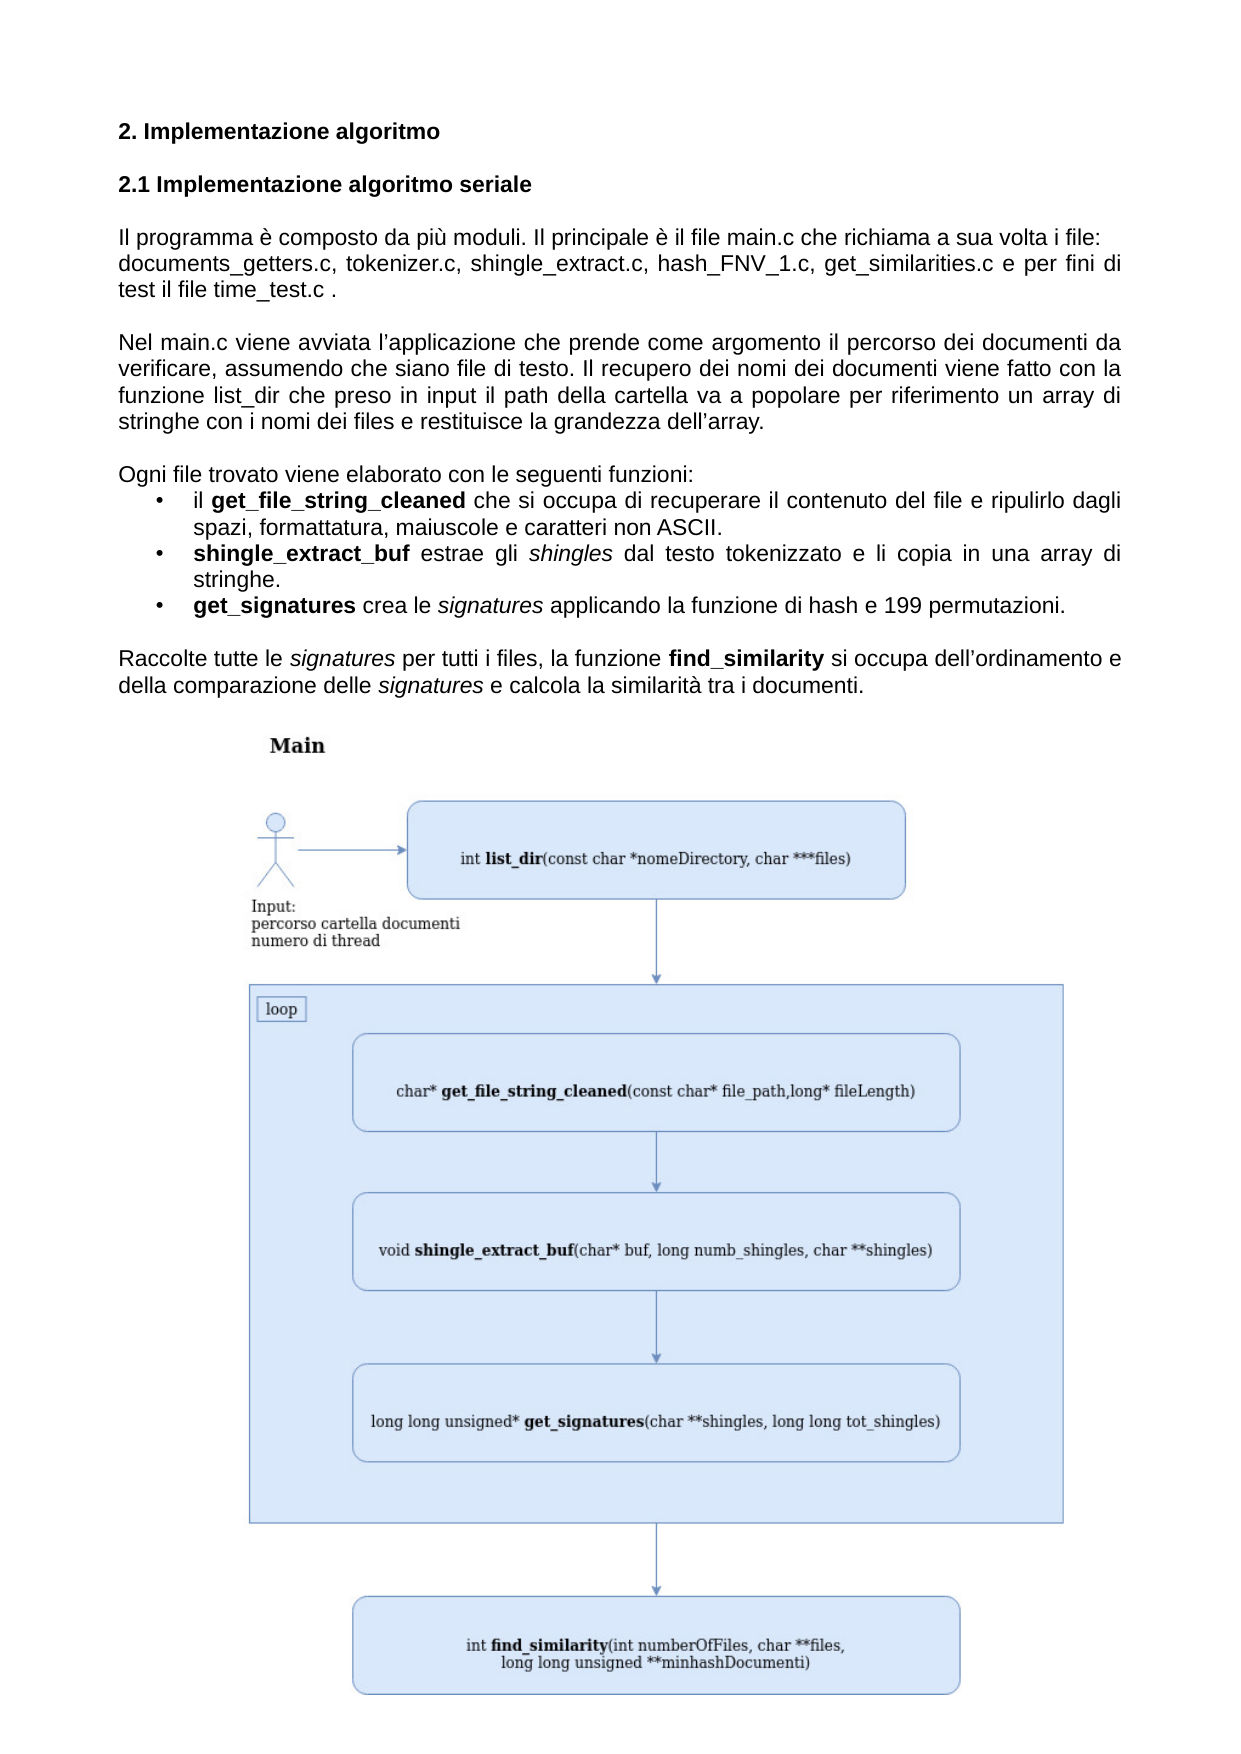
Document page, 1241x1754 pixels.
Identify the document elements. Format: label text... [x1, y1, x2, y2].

text Ogni file trovato viene elaborato con le seguenti funzioni: [118, 461, 1122, 487]
list il get_file_string_cleaned che si occupa di recuperare il contenuto del file e ripulirlo dagli spazi, formattatura, maiuscole e caratteri non ASCII. [156, 487, 1122, 540]
text Nel main.c viene avviata l’applicazione che prende come argomento il percorso dei documenti da verificare, assumendo che siano file di testo. Il recupero dei nomi dei documenti viene fatto con la funzione list_dir che preso in input il path della cartella va a popolare per riferimento un array di stringhe con i nomi dei files e restituisce la grandezza dell’array. [118, 329, 1122, 434]
picture [243, 716, 1064, 1695]
text 2.1 Implementazione algoritmo seriale [118, 171, 1122, 197]
text Il programma è composto da più moduli. Il principale è il file main.c che richiama a sua volta i file: [118, 223, 1122, 250]
text Raccolte tutte le signatures per tutti i files, la funzione find_similarity si occupa dell’ordinamento e della comparazione delle signatures e calcola la similarità tra i documenti. [118, 645, 1122, 698]
text 2. Implementazione algoritmo [118, 118, 1122, 144]
text documents_getters.c, tokenizer.c, shingle_extract.c, hash_FNV_1.c, get_similarities.c e per fini di test il file time_test.c . [118, 250, 1122, 303]
list shingle_extract_buf estrae gli shingles dal testo tokenizzato e li copia in una array di stringhe. [156, 540, 1122, 592]
list get_signatures crea le signatures applicando la funzione di hash e 199 permutazioni. [156, 592, 1122, 619]
